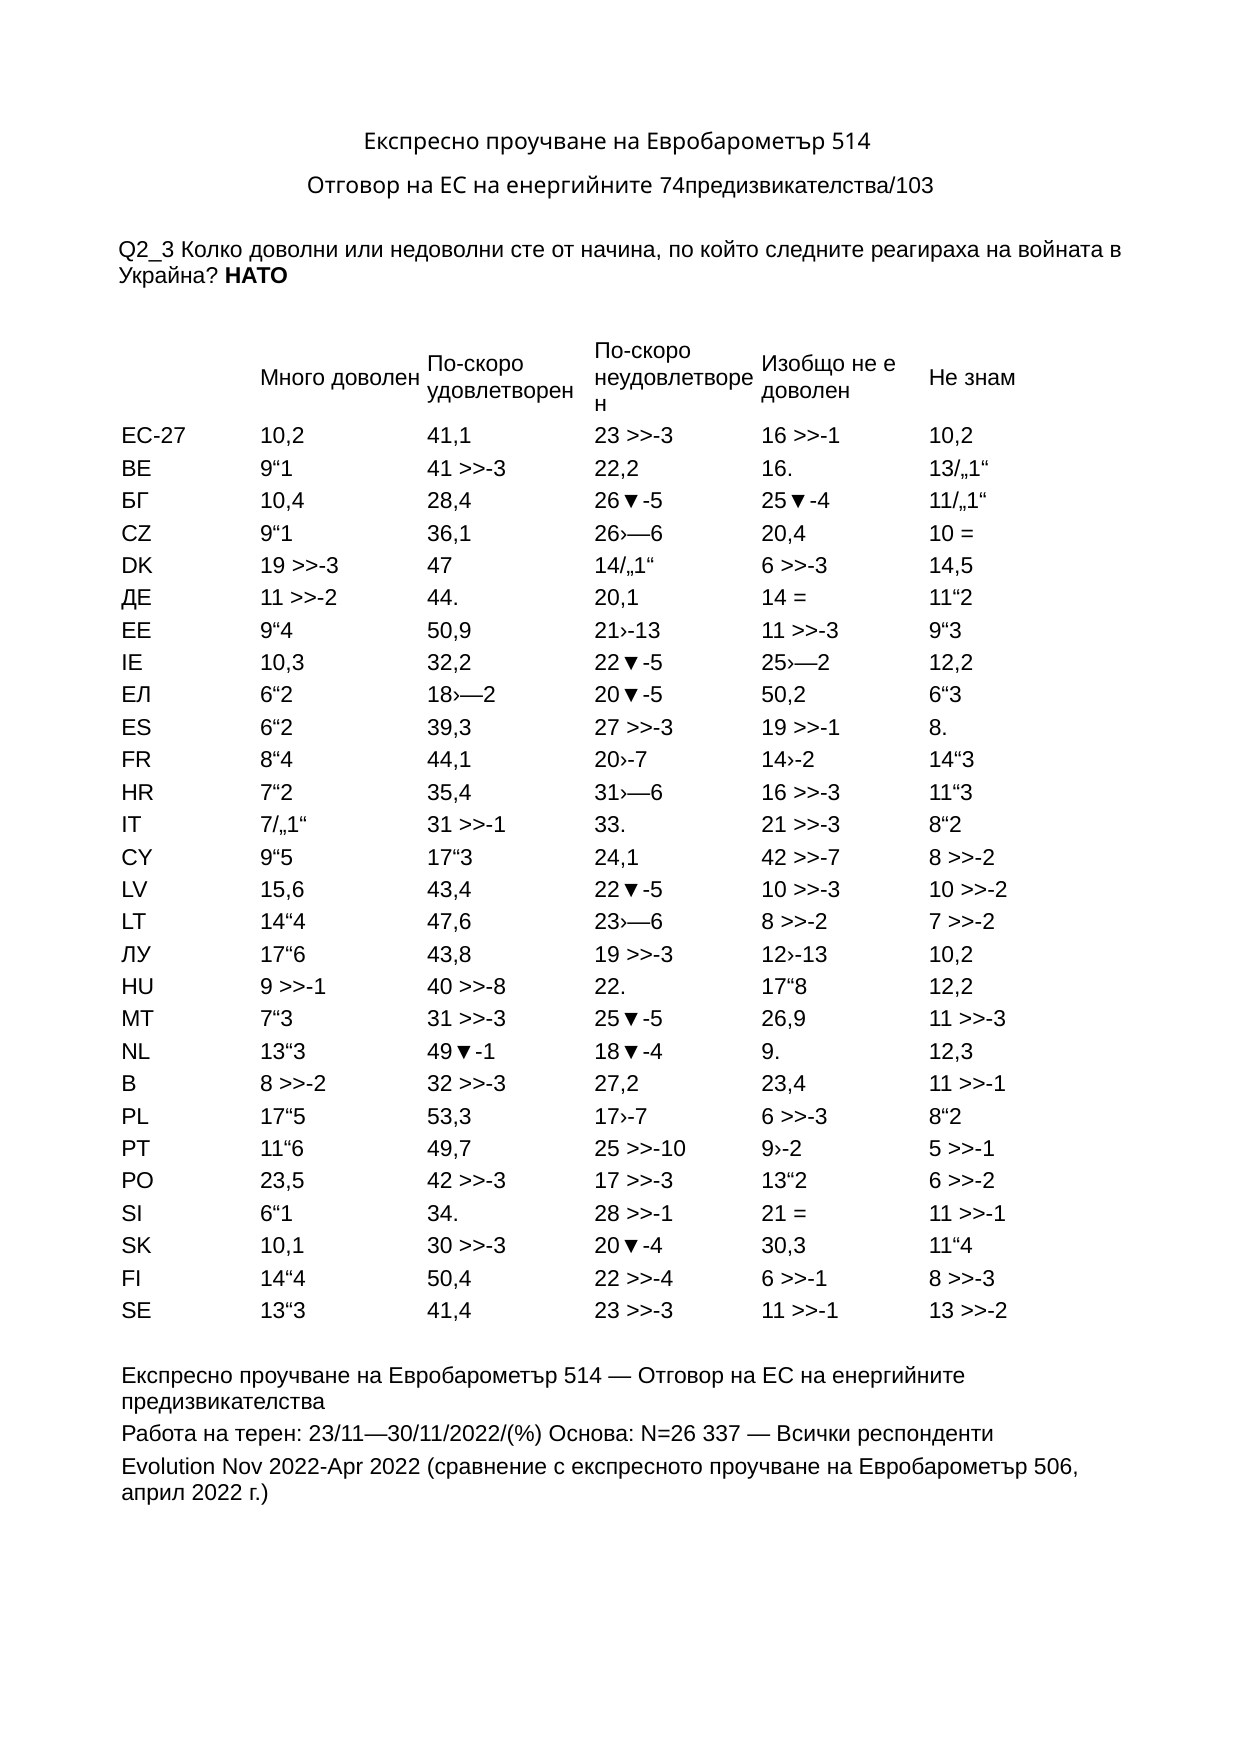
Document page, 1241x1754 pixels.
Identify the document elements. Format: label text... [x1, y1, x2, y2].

table_cell HU [118, 970, 257, 1002]
table_cell 10,2 [257, 419, 424, 452]
table_cell 16 >>-1 [758, 419, 926, 452]
table_cell 10,1 [257, 1229, 424, 1262]
table_cell 19 >>-3 [257, 549, 424, 581]
table_cell 14“3 [926, 743, 1093, 776]
table_cell 9 >>-1 [257, 970, 424, 1002]
table_cell SI [118, 1197, 257, 1229]
table_cell 41,4 [424, 1294, 591, 1326]
table_cell 7“2 [257, 776, 424, 808]
table_cell 6 >>-3 [758, 1100, 926, 1132]
table_cell 22,2 [591, 452, 758, 484]
table_cell 8 >>-3 [926, 1262, 1093, 1294]
table_cell 17“6 [257, 938, 424, 970]
table_cell 10 >>-2 [926, 873, 1093, 905]
table_cell 22▼-5 [591, 646, 758, 678]
table_cell 32,2 [424, 646, 591, 678]
table_cell 30,3 [758, 1229, 926, 1262]
table_cell 20,1 [591, 581, 758, 614]
table_cell 50,4 [424, 1262, 591, 1294]
table_cell FI [118, 1262, 257, 1294]
table_cell SE [118, 1294, 257, 1326]
table_cell 11 >>-2 [257, 581, 424, 614]
table_cell 32 >>-3 [424, 1067, 591, 1099]
table_cell FR [118, 743, 257, 776]
table_cell 23,5 [257, 1164, 424, 1197]
table_header [118, 334, 257, 419]
table_cell 17“3 [424, 840, 591, 873]
table_cell 17›-7 [591, 1100, 758, 1132]
table_cell 23 >>-3 [591, 1294, 758, 1326]
table_cell 35,4 [424, 776, 591, 808]
table_cell 39,3 [424, 711, 591, 743]
table_cell 11“4 [926, 1229, 1093, 1262]
table_cell 12,3 [926, 1035, 1093, 1067]
table_cell 17“5 [257, 1100, 424, 1132]
table_cell [118, 1326, 257, 1359]
table_cell 49▼-1 [424, 1035, 591, 1067]
table_cell БГ [118, 484, 257, 516]
table_cell 11“6 [257, 1132, 424, 1164]
table_cell 11 >>-1 [926, 1067, 1093, 1099]
table_cell 16. [758, 452, 926, 484]
table_cell 8“2 [926, 1100, 1093, 1132]
table_cell 9›-2 [758, 1132, 926, 1164]
table_cell 42 >>-3 [424, 1164, 591, 1197]
table_cell 14 = [758, 581, 926, 614]
table_cell 9“5 [257, 840, 424, 873]
table_cell LT [118, 905, 257, 938]
table_cell 49,7 [424, 1132, 591, 1164]
table_cell SK [118, 1229, 257, 1262]
table_cell 26,9 [758, 1003, 926, 1035]
table_cell 11 >>-3 [926, 1003, 1093, 1035]
table_cell 10 >>-3 [758, 873, 926, 905]
table_header По-скоро удовлетворен [424, 334, 591, 419]
table_cell 47 [424, 549, 591, 581]
table_cell 26›—6 [591, 516, 758, 549]
table_cell 42 >>-7 [758, 840, 926, 873]
table_cell 8. [926, 711, 1093, 743]
table_cell PL [118, 1100, 257, 1132]
table_cell 6 >>-2 [926, 1164, 1093, 1197]
table_cell 23 >>-3 [591, 419, 758, 452]
table_cell 8 >>-2 [926, 840, 1093, 873]
table_cell CZ [118, 516, 257, 549]
table_cell 25▼-4 [758, 484, 926, 516]
table_cell DK [118, 549, 257, 581]
table_cell CY [118, 840, 257, 873]
table_cell 16 >>-3 [758, 776, 926, 808]
table_cell 43,8 [424, 938, 591, 970]
table_cell 7/„1“ [257, 808, 424, 840]
table_cell 20▼-5 [591, 679, 758, 711]
table_cell 44,1 [424, 743, 591, 776]
table_cell 14“4 [257, 1262, 424, 1294]
table_cell IT [118, 808, 257, 840]
table_cell 7 >>-2 [926, 905, 1093, 938]
table_cell 14“4 [257, 905, 424, 938]
table_cell 11“2 [926, 581, 1093, 614]
table_cell [926, 1326, 1093, 1359]
table_cell 13“2 [758, 1164, 926, 1197]
table_cell 14›-2 [758, 743, 926, 776]
table_cell 27 >>-3 [591, 711, 758, 743]
table_cell 8“2 [926, 808, 1093, 840]
table_cell 8“4 [257, 743, 424, 776]
table_cell 11 >>-3 [758, 614, 926, 646]
table_cell 31 >>-3 [424, 1003, 591, 1035]
table_cell 8 >>-2 [257, 1067, 424, 1099]
table_cell 8 >>-2 [758, 905, 926, 938]
table_cell 13 >>-2 [926, 1294, 1093, 1326]
table_cell 10,2 [926, 938, 1093, 970]
table_cell 22 >>-4 [591, 1262, 758, 1294]
table_cell 31 >>-1 [424, 808, 591, 840]
table_cell 10,4 [257, 484, 424, 516]
table_cell 6“2 [257, 711, 424, 743]
table_cell ЛУ [118, 938, 257, 970]
table_cell 19 >>-3 [591, 938, 758, 970]
table_cell 13/„1“ [926, 452, 1093, 484]
table_cell 30 >>-3 [424, 1229, 591, 1262]
table_cell 6“1 [257, 1197, 424, 1229]
table_cell 6“2 [257, 679, 424, 711]
table_cell 5 >>-1 [926, 1132, 1093, 1164]
table_cell 21 = [758, 1197, 926, 1229]
table_cell 25 >>-10 [591, 1132, 758, 1164]
table_cell 10,3 [257, 646, 424, 678]
table_cell 24,1 [591, 840, 758, 873]
table_cell EE [118, 614, 257, 646]
table_cell 22▼-5 [591, 873, 758, 905]
table_cell 11 >>-1 [926, 1197, 1093, 1229]
table_cell 28 >>-1 [591, 1197, 758, 1229]
table_cell BE [118, 452, 257, 484]
table_cell MT [118, 1003, 257, 1035]
table_header Изобщо не е доволен [758, 334, 926, 419]
table_cell 20›-7 [591, 743, 758, 776]
table_cell 14/„1“ [591, 549, 758, 581]
table_cell HR [118, 776, 257, 808]
table_cell 50,9 [424, 614, 591, 646]
table_cell Работа на терен: 23/11—30/11/2022/(%) Основа: N=26 337 — Всички респонденти [118, 1417, 1093, 1450]
table_cell 41 >>-3 [424, 452, 591, 484]
table_cell 47,6 [424, 905, 591, 938]
table_cell В [118, 1067, 257, 1099]
table_cell 33. [591, 808, 758, 840]
table_cell 25›—2 [758, 646, 926, 678]
table_cell РО [118, 1164, 257, 1197]
table_cell IE [118, 646, 257, 678]
table_cell 10 = [926, 516, 1093, 549]
table_cell 13“3 [257, 1294, 424, 1326]
table_cell 6 >>-1 [758, 1262, 926, 1294]
table_cell 20▼-4 [591, 1229, 758, 1262]
table_cell 18›—2 [424, 679, 591, 711]
table_cell 17 >>-3 [591, 1164, 758, 1197]
table_cell 6“3 [926, 679, 1093, 711]
table_cell 12,2 [926, 646, 1093, 678]
table_cell 20,4 [758, 516, 926, 549]
table_cell 21›-13 [591, 614, 758, 646]
table_cell 21 >>-3 [758, 808, 926, 840]
table_cell 23›—6 [591, 905, 758, 938]
table_cell 12›-13 [758, 938, 926, 970]
table_cell ES [118, 711, 257, 743]
table_cell 9“3 [926, 614, 1093, 646]
table_cell NL [118, 1035, 257, 1067]
text Q2_3 Колко доволни или недоволни сте от начина, по който следните реагираха на войната в Украйна? НАТО [118, 236, 1122, 289]
table_cell 25▼-5 [591, 1003, 758, 1035]
table_header По-скоро неудовлетворен [591, 334, 758, 419]
table_header Не знам [926, 334, 1093, 419]
table_cell 53,3 [424, 1100, 591, 1132]
table_cell ЕС-27 [118, 419, 257, 452]
table_cell Експресно проучване на Евробарометър 514 — Отговор на ЕС на енергийните предизвикателства [118, 1359, 1093, 1417]
table_cell 9“1 [257, 516, 424, 549]
table_cell PT [118, 1132, 257, 1164]
table_cell 14,5 [926, 549, 1093, 581]
table_cell 9. [758, 1035, 926, 1067]
table_cell 6 >>-3 [758, 549, 926, 581]
table_cell 41,1 [424, 419, 591, 452]
table_cell [424, 1326, 591, 1359]
table_cell Evolution Nov 2022-Apr 2022 (сравнение с експресното проучване на Евробарометър 506, април 2022 г.) [118, 1450, 1093, 1508]
table_cell 43,4 [424, 873, 591, 905]
table_cell 11 >>-1 [758, 1294, 926, 1326]
table_cell ДЕ [118, 581, 257, 614]
table_cell 31›—6 [591, 776, 758, 808]
table_cell 28,4 [424, 484, 591, 516]
table_cell 18▼-4 [591, 1035, 758, 1067]
table_cell 11/„1“ [926, 484, 1093, 516]
table_cell 44. [424, 581, 591, 614]
table_cell 27,2 [591, 1067, 758, 1099]
table_cell 40 >>-8 [424, 970, 591, 1002]
table_cell 11“3 [926, 776, 1093, 808]
table_cell 7“3 [257, 1003, 424, 1035]
table_cell 22. [591, 970, 758, 1002]
table_cell 17“8 [758, 970, 926, 1002]
table_cell [257, 1326, 424, 1359]
table_header Много доволен [257, 334, 424, 419]
table_cell 26▼-5 [591, 484, 758, 516]
table_cell LV [118, 873, 257, 905]
table_cell 23,4 [758, 1067, 926, 1099]
table_cell [758, 1326, 926, 1359]
table_cell 15,6 [257, 873, 424, 905]
table_cell 13“3 [257, 1035, 424, 1067]
table_cell [591, 1326, 758, 1359]
table_cell ЕЛ [118, 679, 257, 711]
table_cell 12,2 [926, 970, 1093, 1002]
table_cell 19 >>-1 [758, 711, 926, 743]
table_cell 9“1 [257, 452, 424, 484]
table_cell 34. [424, 1197, 591, 1229]
table_cell 10,2 [926, 419, 1093, 452]
table_cell 50,2 [758, 679, 926, 711]
table_cell 9“4 [257, 614, 424, 646]
table_cell 36,1 [424, 516, 591, 549]
